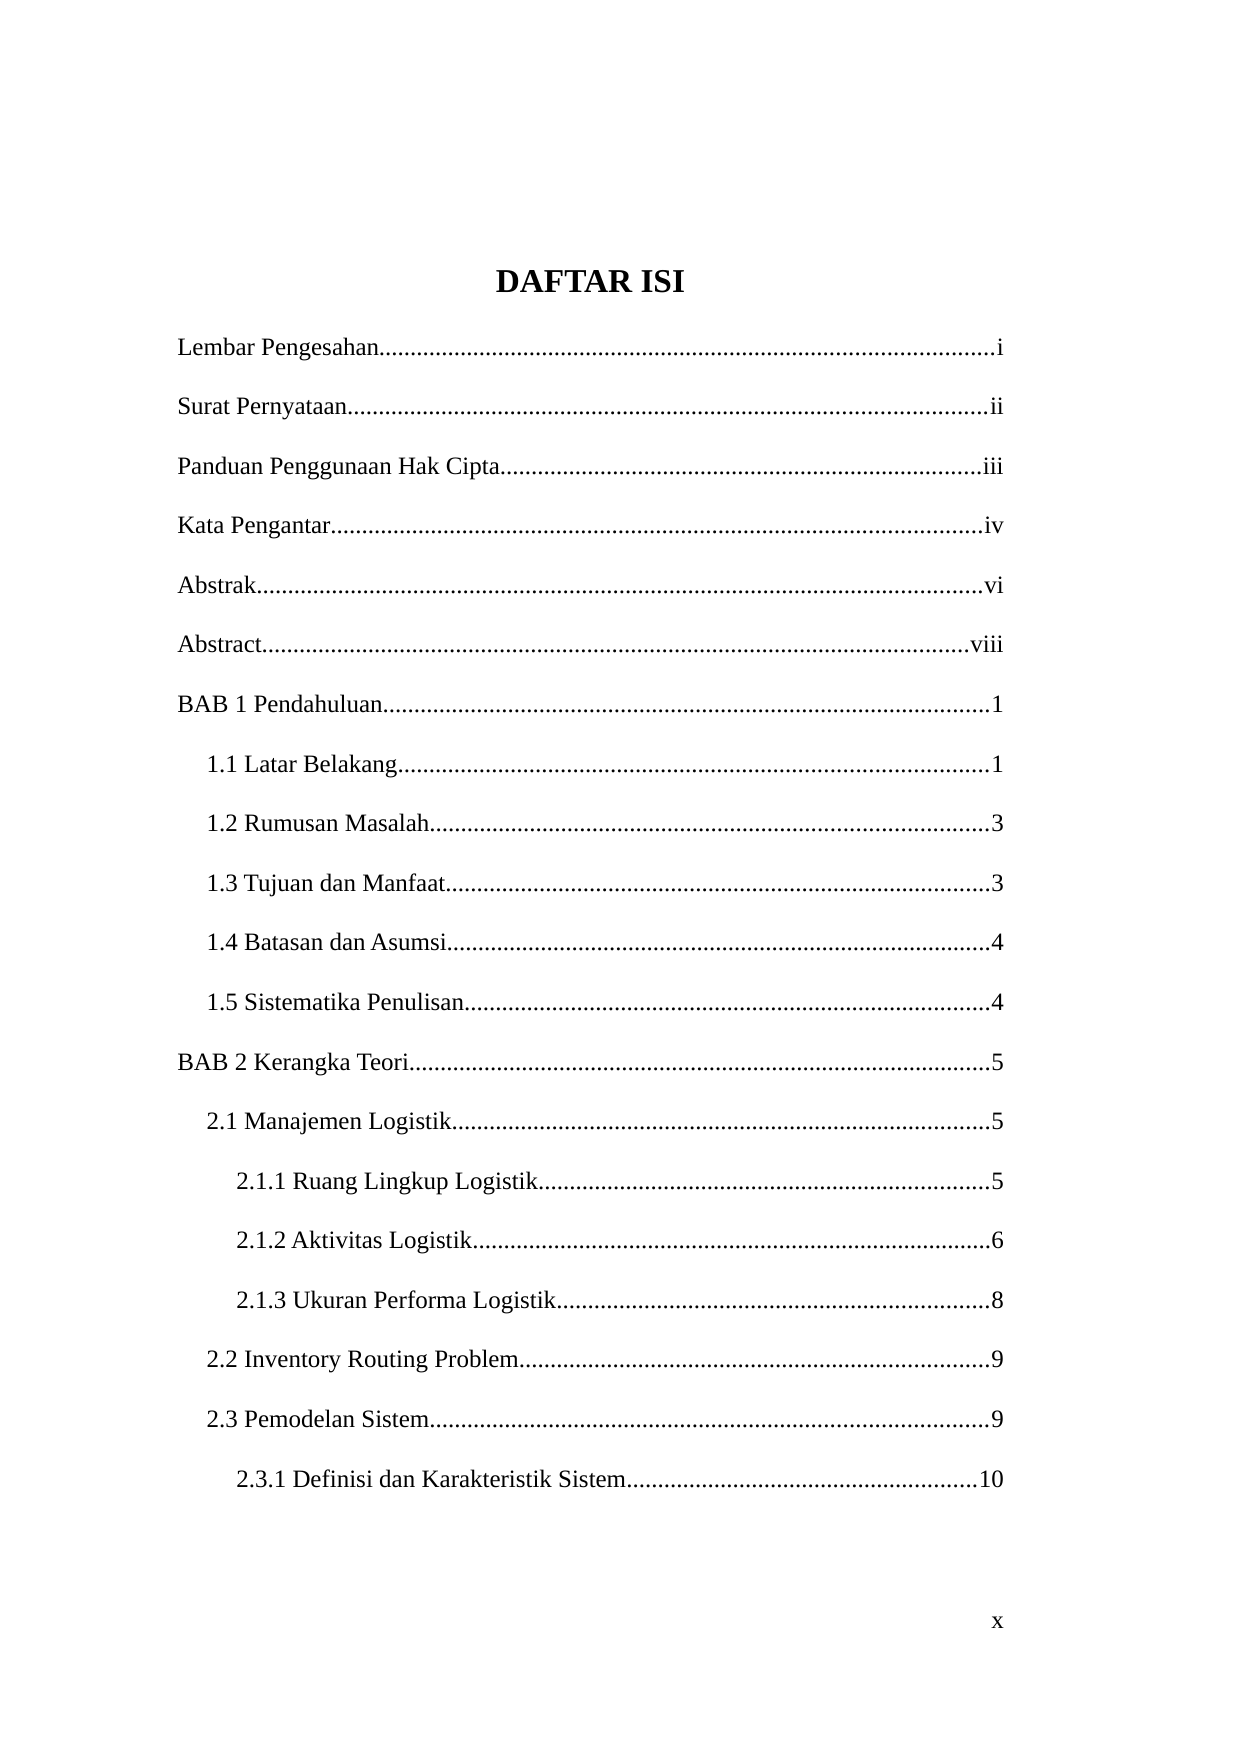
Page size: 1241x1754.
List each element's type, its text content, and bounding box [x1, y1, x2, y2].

text 2.2 Inventory Routing Problem 9 [206, 1344, 1003, 1373]
subtitle Daftar Isi [177, 262, 1003, 300]
text 1.1 Latar Belakang 1 [206, 749, 1003, 777]
text Lembar Pengesahan i [177, 332, 1003, 360]
text Abstrak vi [177, 570, 1003, 599]
text BAB 1 Pendahuluan 1 [177, 689, 1003, 718]
text Panduan Penggunaan Hak Cipta iii [177, 451, 1003, 479]
text 2.1 Manajemen Logistik 5 [206, 1106, 1003, 1135]
text Kata Pengantar iv [177, 510, 1003, 539]
text 1.3 Tujuan dan Manfaat 3 [206, 868, 1003, 897]
text Abstract viii [177, 629, 1003, 658]
text 1.5 Sistematika Penulisan 4 [206, 987, 1003, 1016]
text 2.1.1 Ruang Lingkup Logistik 5 [236, 1166, 1003, 1194]
text BAB 2 Kerangka Teori 5 [177, 1047, 1003, 1075]
text Surat Pernyataan ii [177, 391, 1003, 420]
text 2.1.2 Aktivitas Logistik 6 [236, 1225, 1003, 1254]
text 1.2 Rumusan Masalah 3 [206, 808, 1003, 837]
text 2.3.1 Definisi dan Karakteristik Sistem 10 [236, 1464, 1003, 1492]
text 2.3 Pemodelan Sistem 9 [206, 1404, 1003, 1433]
text 2.1.3 Ukuran Performa Logistik 8 [236, 1285, 1003, 1314]
text 1.4 Batasan dan Asumsi 4 [206, 927, 1003, 956]
